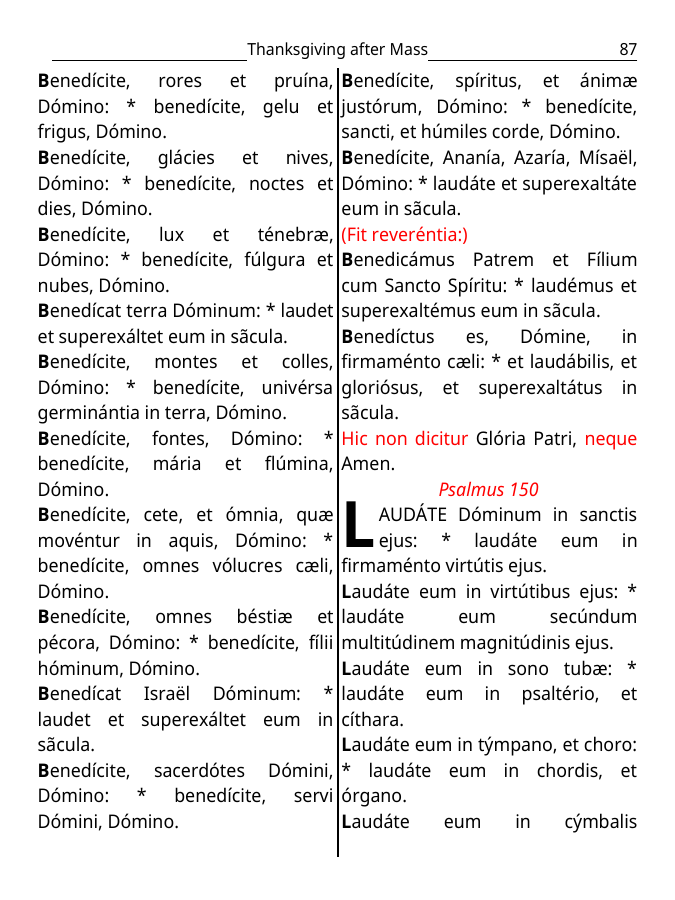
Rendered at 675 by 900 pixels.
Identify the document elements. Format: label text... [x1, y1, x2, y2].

text Benedícite, spíritus, et ánimæ justórum, Dómino: * benedícite, sancti, et húmiles corde, Dómino. [341, 68, 637, 144]
text Benedícite, rores et pruína, Dómino: * benedícite, gelu et frigus, Dómino. [37, 68, 334, 144]
text Benedícite, cete, et ómnia, quæ movéntur in aquis, Dómino: * benedícite, omnes vólucres cæli, Dómino. [37, 502, 334, 604]
text Psalmus 150 [341, 476, 637, 502]
text Benedícite, glácies et nives, Dómino: * benedícite, noctes et dies, Dómino. [37, 144, 334, 221]
text Laudáte eum in sono tubæ: * laudáte eum in psaltério, et cíthara. [341, 655, 637, 731]
text Benedícite, fontes, Dómino: * benedícite, mária et flúmina, Dómino. [37, 425, 334, 502]
text Benedícite, lux et ténebræ, Dómino: * benedícite, fúlgura et nubes, Dómino. [37, 221, 334, 297]
text Hic non dicitur Glória Patri, neque Amen. [341, 425, 637, 476]
text Benedícat terra Dóminum: * laudet et superexáltet eum in sãcula. [37, 297, 334, 348]
text Benedícat Israël Dóminum: * laudet et superexáltet eum in sãcula. [37, 680, 334, 757]
text Laudáte eum in týmpano, et choro: * laudáte eum in chordis, et órgano. [341, 731, 637, 808]
text Laudáte eum in cýmbalis [341, 808, 637, 833]
text (Fit reveréntia:) [341, 221, 637, 246]
text Benedícite, Ananía, Azaría, Mísaël, Dómino: * laudáte et superexaltáte eum in sãcula. [341, 144, 637, 221]
text LAUDÁTE Dóminum in sanctis ejus: * laudáte eum in firmaménto virtútis ejus. Laudáte eum in virtútibus ejus: * laudáte eum secúndum multitúdinem magnitúdinis ejus. [341, 502, 637, 655]
text Benedicámus Patrem et Fílium cum Sancto Spíritu: * laudémus et superexaltémus eum in sãcula. [341, 246, 637, 323]
text Benedíctus es, Dómine, in firmaménto cæli: * et laudábilis, et gloriósus, et superexaltátus in sãcula. [341, 323, 637, 425]
text Benedícite, montes et colles, Dómino: * benedícite, univérsa germinántia in terra, Dómino. [37, 348, 334, 425]
text Benedícite, omnes béstiæ et pécora, Dómino: * benedícite, fílii hóminum, Dómino. [37, 604, 334, 680]
text Benedícite, sacerdótes Dómini, Dómino: * benedícite, servi Dómini, Dómino. [37, 757, 334, 833]
